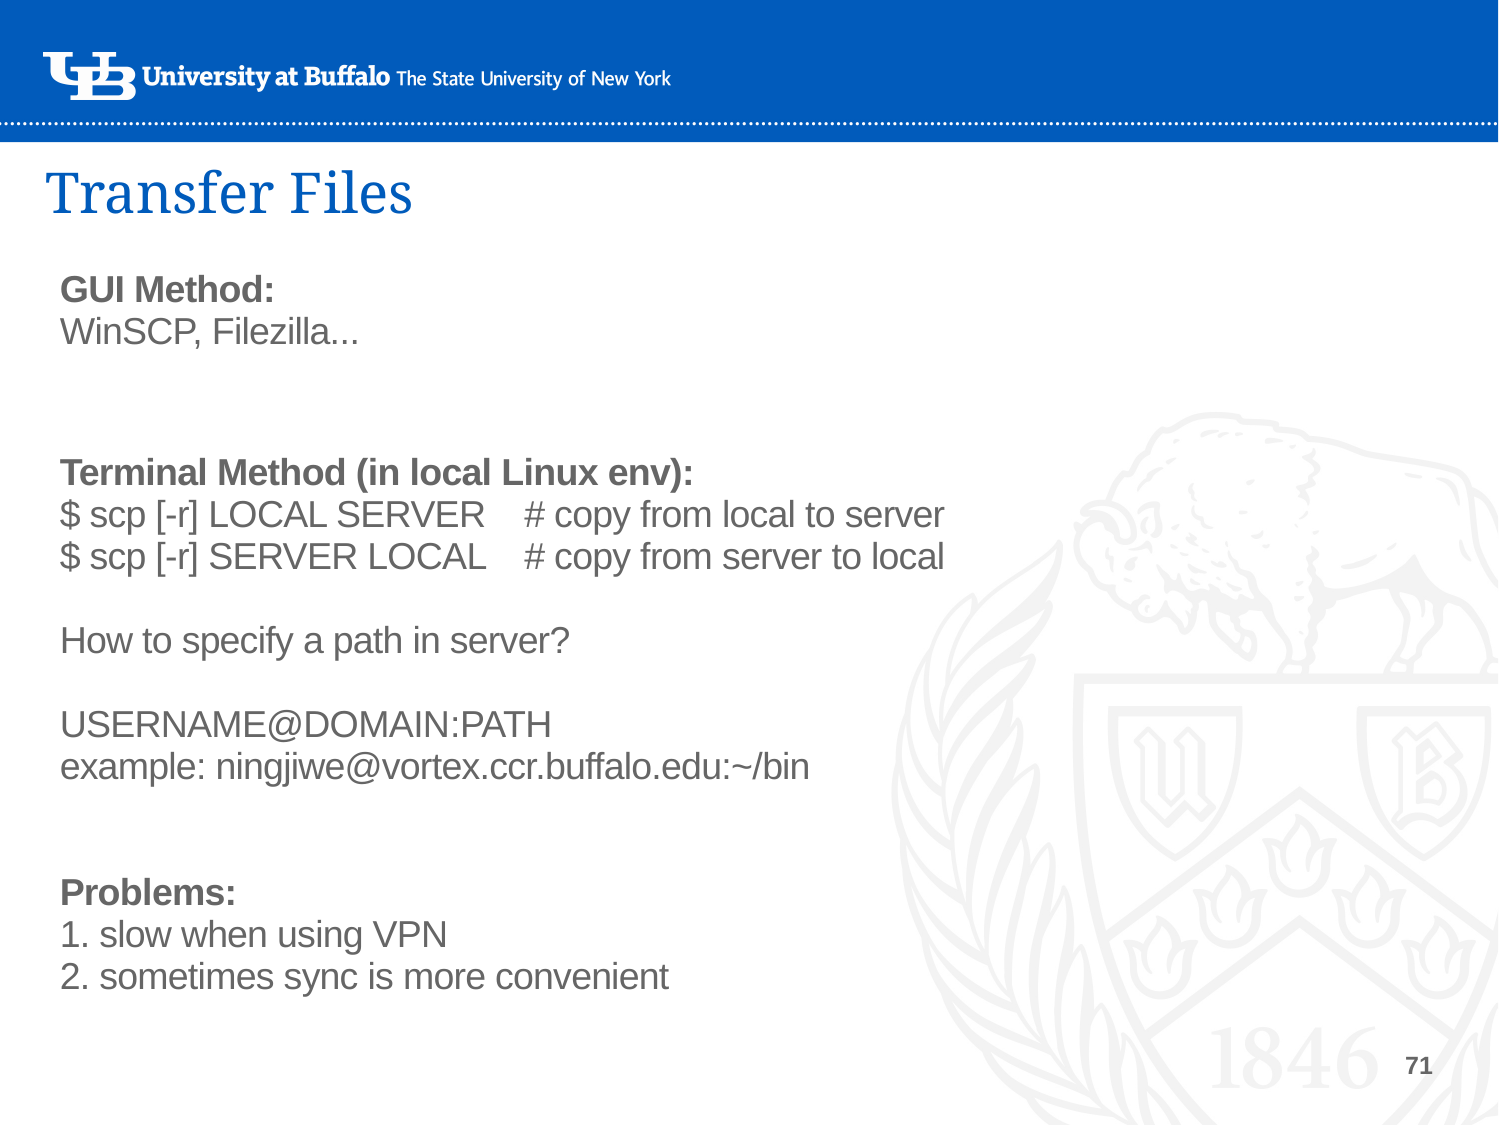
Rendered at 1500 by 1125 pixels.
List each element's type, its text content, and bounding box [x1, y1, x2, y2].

text_box Problems: 1. slow when using VPN 2. sometimes sync is more convenient [45, 863, 826, 1036]
picture [0, 0, 1499, 1125]
text_box Terminal Method (in local Linux env): $ scp [-r] LOCAL SERVER # copy from local to server $ scp [-r] SERVER LOCAL # copy from server to local How to specify a path in server? USERNAME@DOMAIN:PATH example: ningjiwe@vortex.ccr.buffalo.edu:~/bin [45, 444, 1081, 796]
title Transfer Files [30, 153, 1387, 233]
text_box GUI Method: WinSCP, Filezilla... [45, 261, 826, 361]
